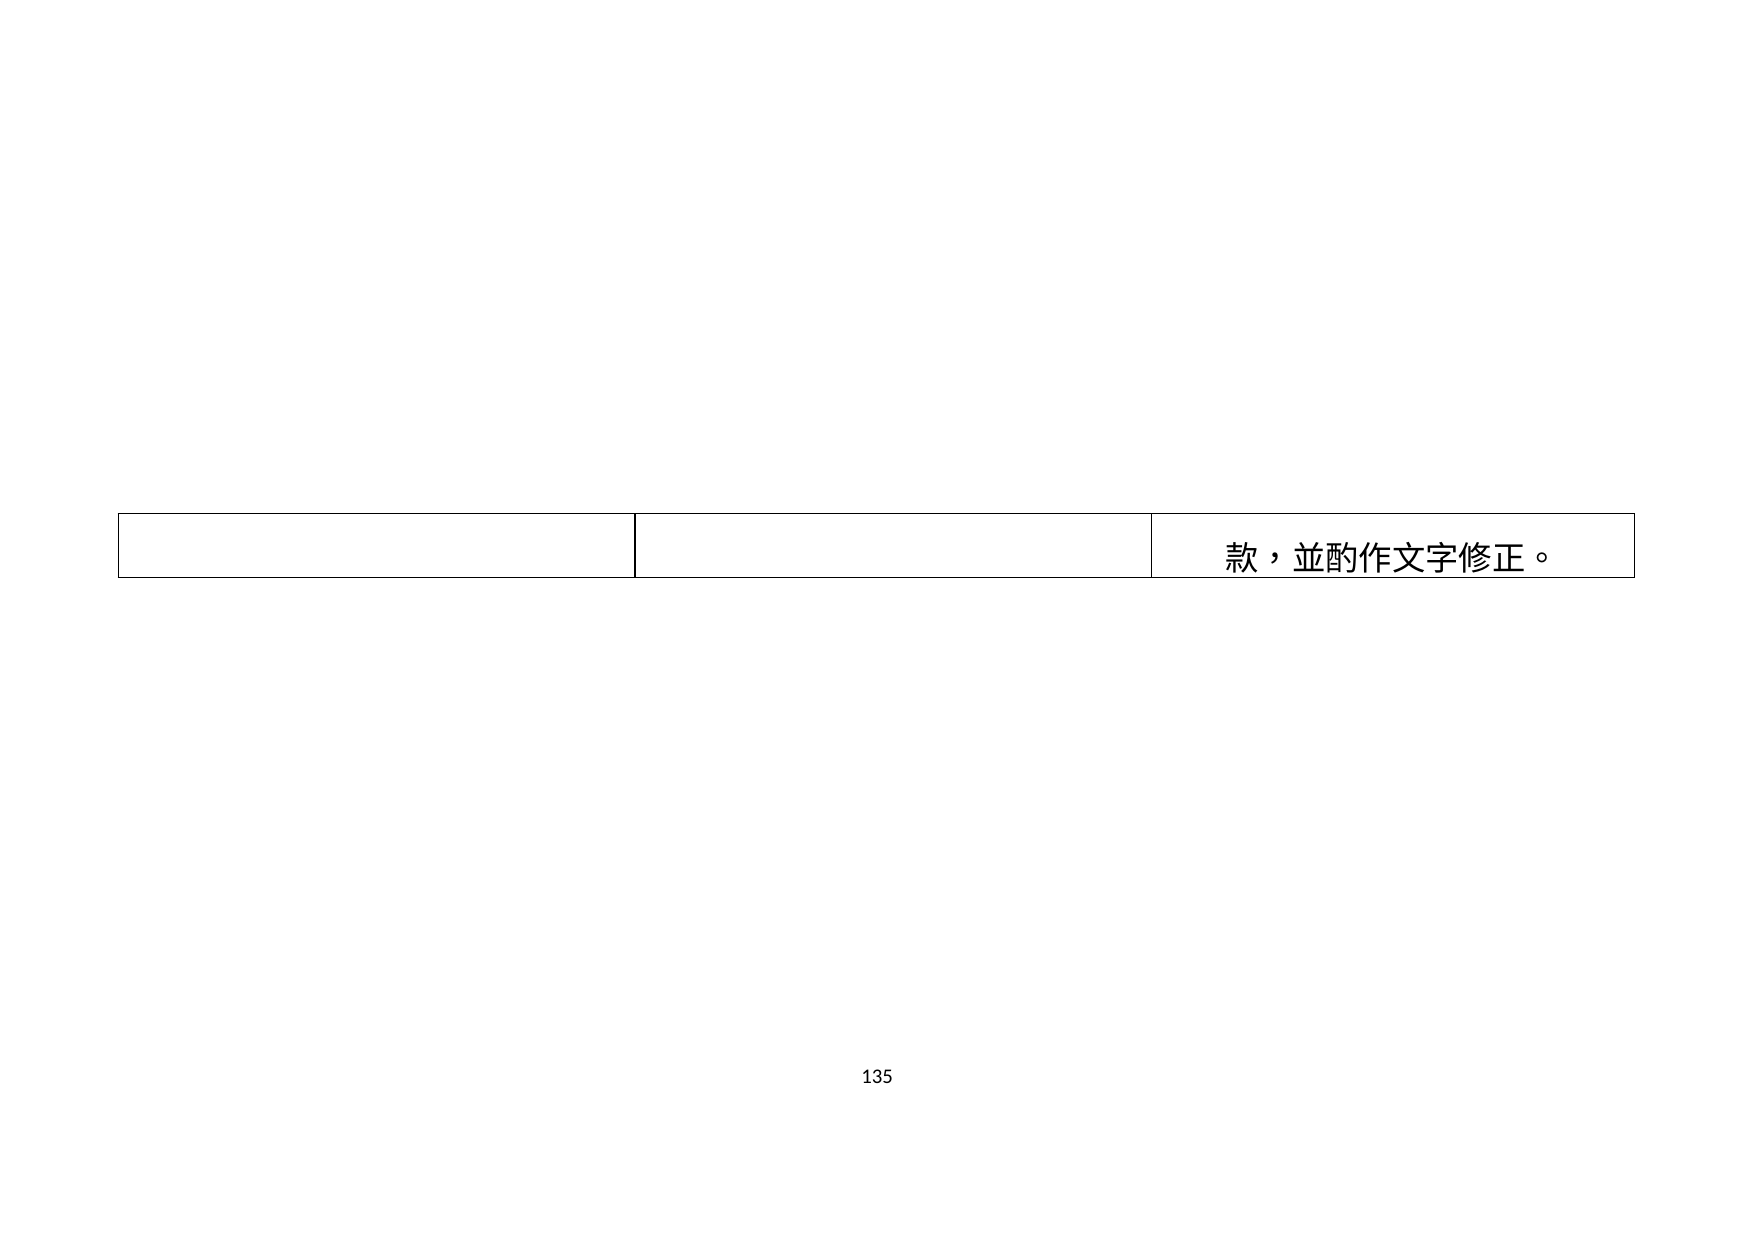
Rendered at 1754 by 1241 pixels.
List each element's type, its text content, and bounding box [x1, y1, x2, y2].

table_cell [636, 514, 1151, 577]
table_cell [119, 514, 634, 577]
table_cell 款，並酌作文字修正。 [1152, 514, 1634, 577]
